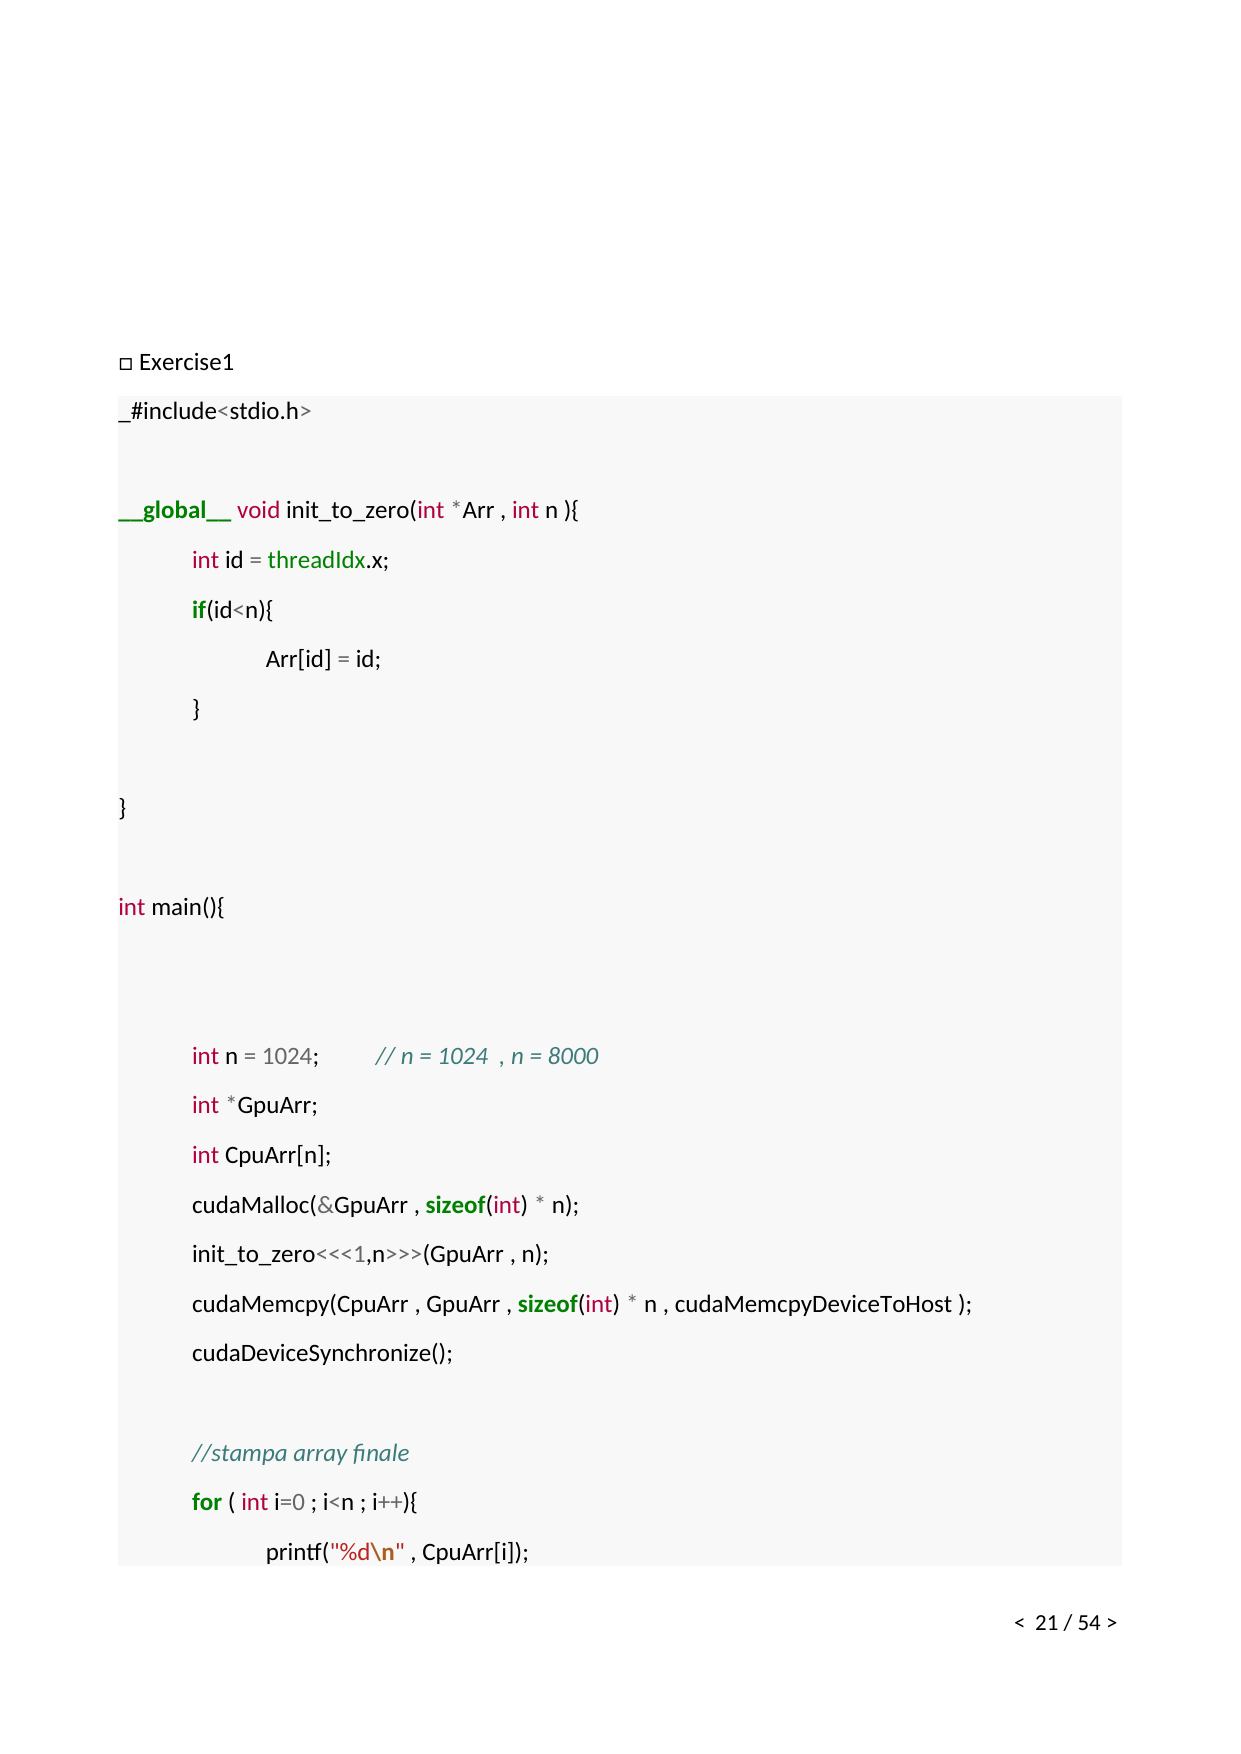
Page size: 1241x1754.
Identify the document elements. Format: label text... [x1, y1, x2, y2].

text init_to_zero<<<1,n>>>(GpuArr , n); [118, 1238, 1122, 1269]
text □ Exercise1 [118, 346, 1122, 376]
text cudaMalloc(&GpuArr , sizeof(int) * n); [118, 1189, 1122, 1219]
text int id = threadIdx.x; [118, 544, 1122, 575]
text Arr[id] = id; [118, 643, 1122, 674]
text } [118, 792, 1122, 823]
text _#include<stdio.h> [118, 396, 1122, 426]
text //stampa array finale [118, 1437, 1122, 1467]
text for ( int i=0 ; i<n ; i++){ [118, 1486, 1122, 1517]
text cudaMemcpy(CpuArr , GpuArr , sizeof(int) * n , cudaMemcpyDeviceToHost ); [118, 1288, 1122, 1318]
text int *GpuArr; [118, 1090, 1122, 1120]
text } [118, 693, 1122, 723]
text __global__ void init_to_zero(int *Arr , int n ){ [118, 495, 1122, 525]
text printf("%d\n" , CpuArr[i]); [118, 1536, 1122, 1566]
text if(id<n){ [118, 594, 1122, 624]
text int main(){ [118, 891, 1122, 922]
text cudaDeviceSynchronize(); [118, 1338, 1122, 1368]
text int n = 1024; // n = 1024 , n = 8000 [118, 1040, 1122, 1071]
text int CpuArr[n]; [118, 1139, 1122, 1170]
